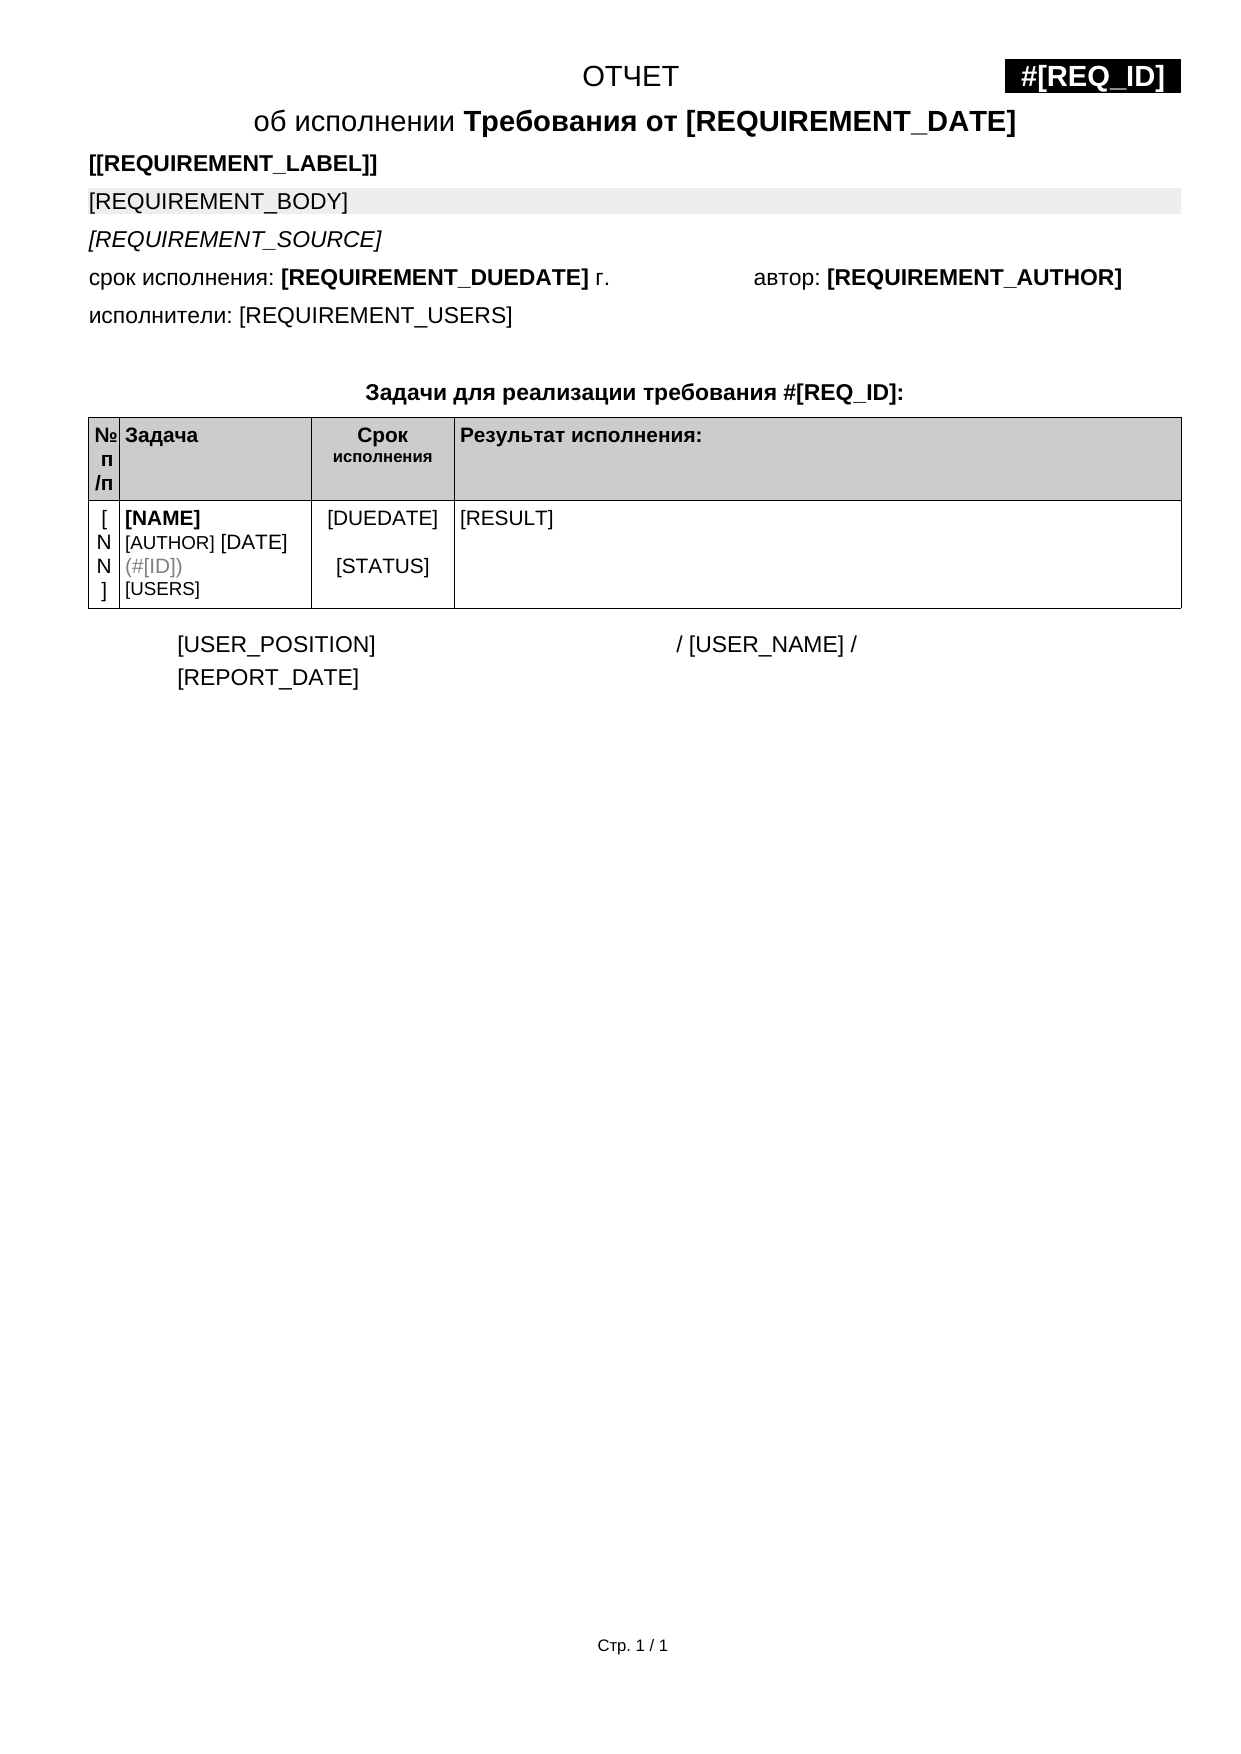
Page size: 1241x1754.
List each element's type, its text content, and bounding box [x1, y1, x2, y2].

text срок исполнения: [REQUIREMENT_DUEDATE] г. автор: [REQUIREMENT_AUTHOR] [88, 264, 1181, 290]
table_header ОТЧЕТ [89, 59, 679, 104]
table_header Результат исполнения: [455, 418, 1181, 500]
table_cell [NAME] [AUTHOR] [DATE] (#[ID]) [USERS] [120, 501, 311, 607]
text [REQUIREMENT_SOURCE] [88, 226, 1181, 252]
text исполнители: [REQUIREMENT_USERS] [88, 302, 1181, 328]
table_header #[REQ_ID] [679, 59, 1181, 104]
table_header Срок исполнения [312, 418, 454, 500]
text [USER_POSITION] / [USER_NAME] / [88, 631, 1181, 657]
table_cell [NN] [89, 501, 119, 607]
subtitle об исполнении Требования от [REQUIREMENT_DATE] [88, 104, 1181, 138]
text Задачи для реализации требования #[REQ_ID]: [88, 378, 1181, 405]
table_cell [RESULT] [455, 501, 1181, 607]
table_header Задача [120, 418, 311, 500]
table_cell [DUEDATE] [STATUS] [312, 501, 454, 607]
text [[REQUIREMENT_LABEL]] [88, 150, 1181, 176]
table_header № п/п [89, 418, 119, 500]
text [REQUIREMENT_BODY] [88, 188, 1181, 214]
text [REPORT_DATE] [88, 663, 1181, 690]
